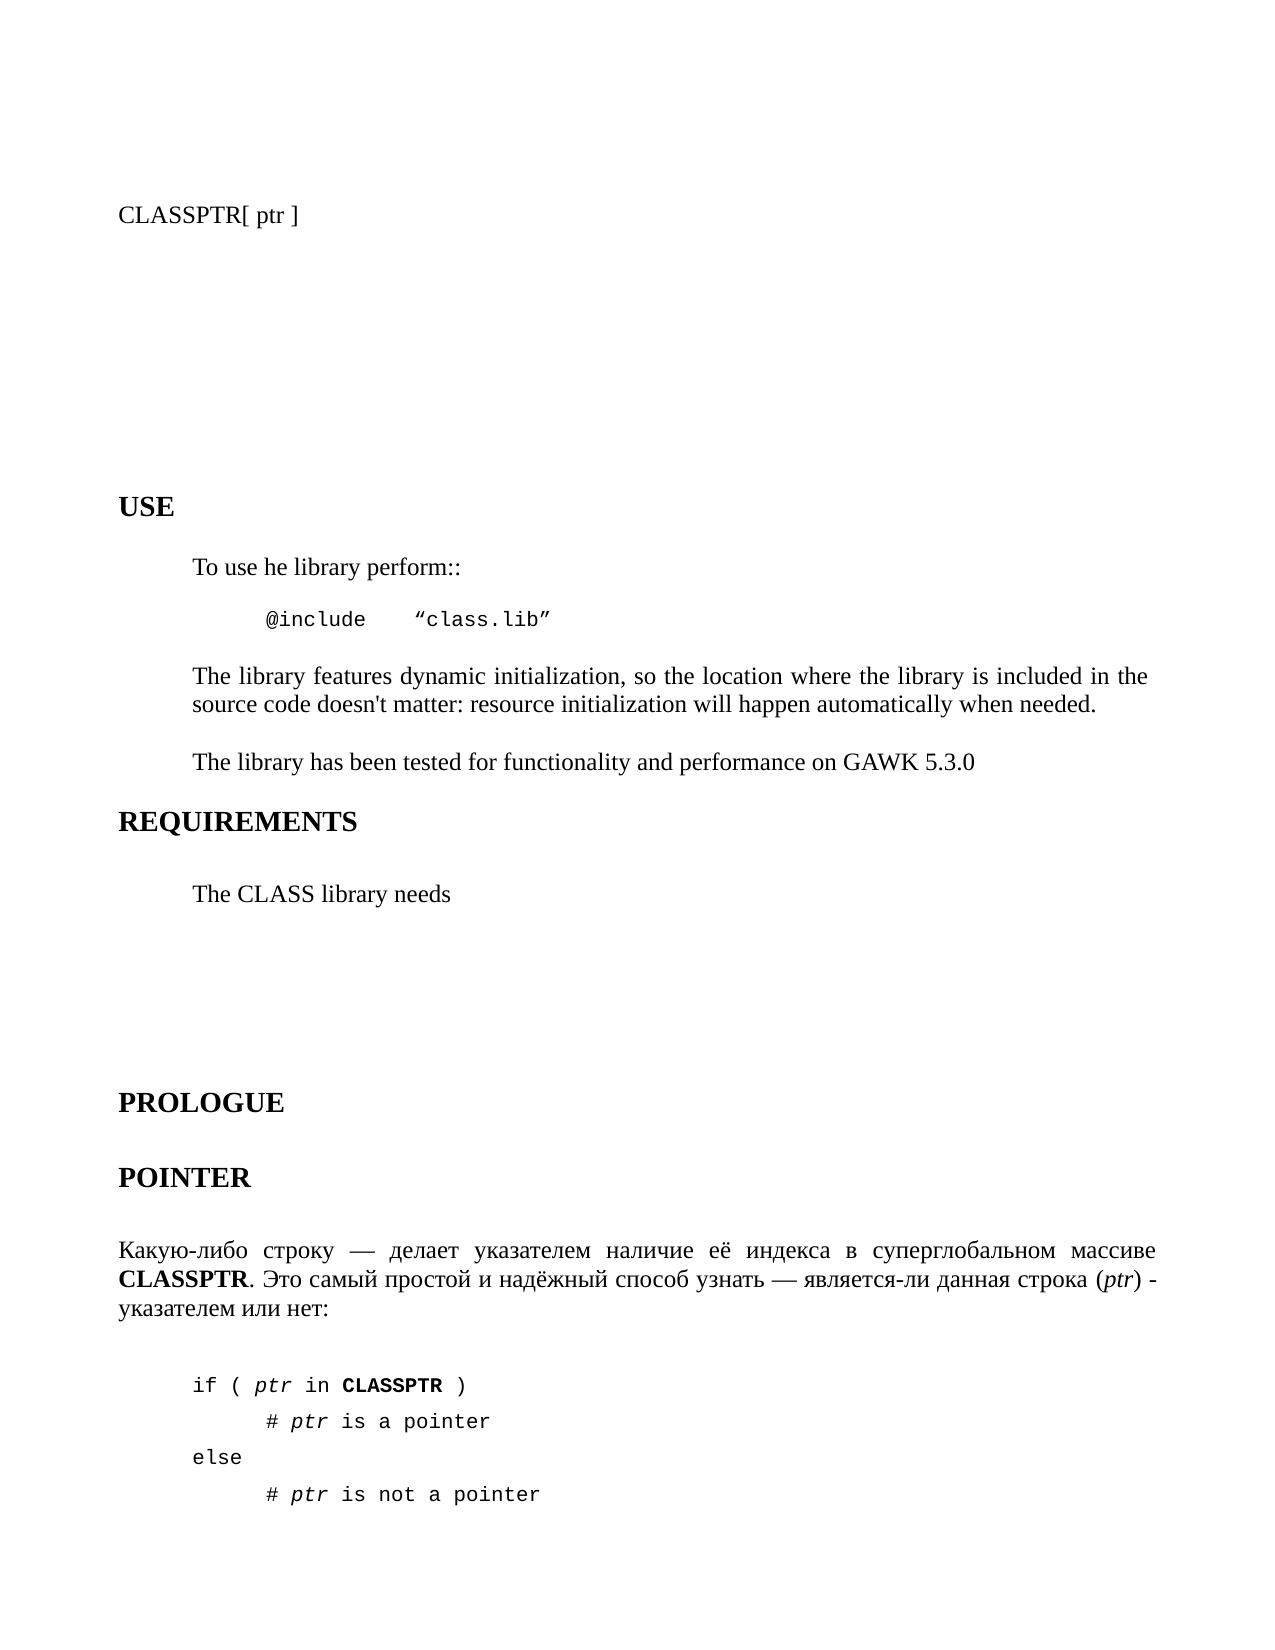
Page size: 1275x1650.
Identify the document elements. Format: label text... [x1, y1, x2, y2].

text CLASSPTR[ ptr ] [118, 201, 1157, 229]
text @include “class.lib” [118, 609, 1157, 632]
text The library has been tested for functionality and performance on GAWK 5.3.0 [118, 747, 1157, 776]
text The CLASS library needs [118, 879, 1157, 908]
text REQUIREMENTS [118, 804, 1157, 838]
text POINTER [118, 1160, 1157, 1194]
text The library features dynamic initialization, so the location where the library is included in the source code doesn't matter: resource initialization will happen automatically when needed. [118, 661, 1157, 718]
text # ptr is not a pointer [118, 1483, 1157, 1507]
text PROLOGUE [118, 1086, 1157, 1119]
text USE [118, 489, 1157, 523]
text else [118, 1447, 1157, 1471]
text if ( ptr in CLASSPTR ) [118, 1375, 1157, 1399]
text Какую-либо строку — делает указателем наличие её индекса в суперглобальном массиве CLASSPTR. Это самый простой и надёжный способ узнать — является-ли данная строка (ptr) - указателем или нет: [118, 1235, 1157, 1321]
text # ptr is a pointer [118, 1411, 1157, 1435]
text To use he library perform:: [118, 552, 1157, 580]
